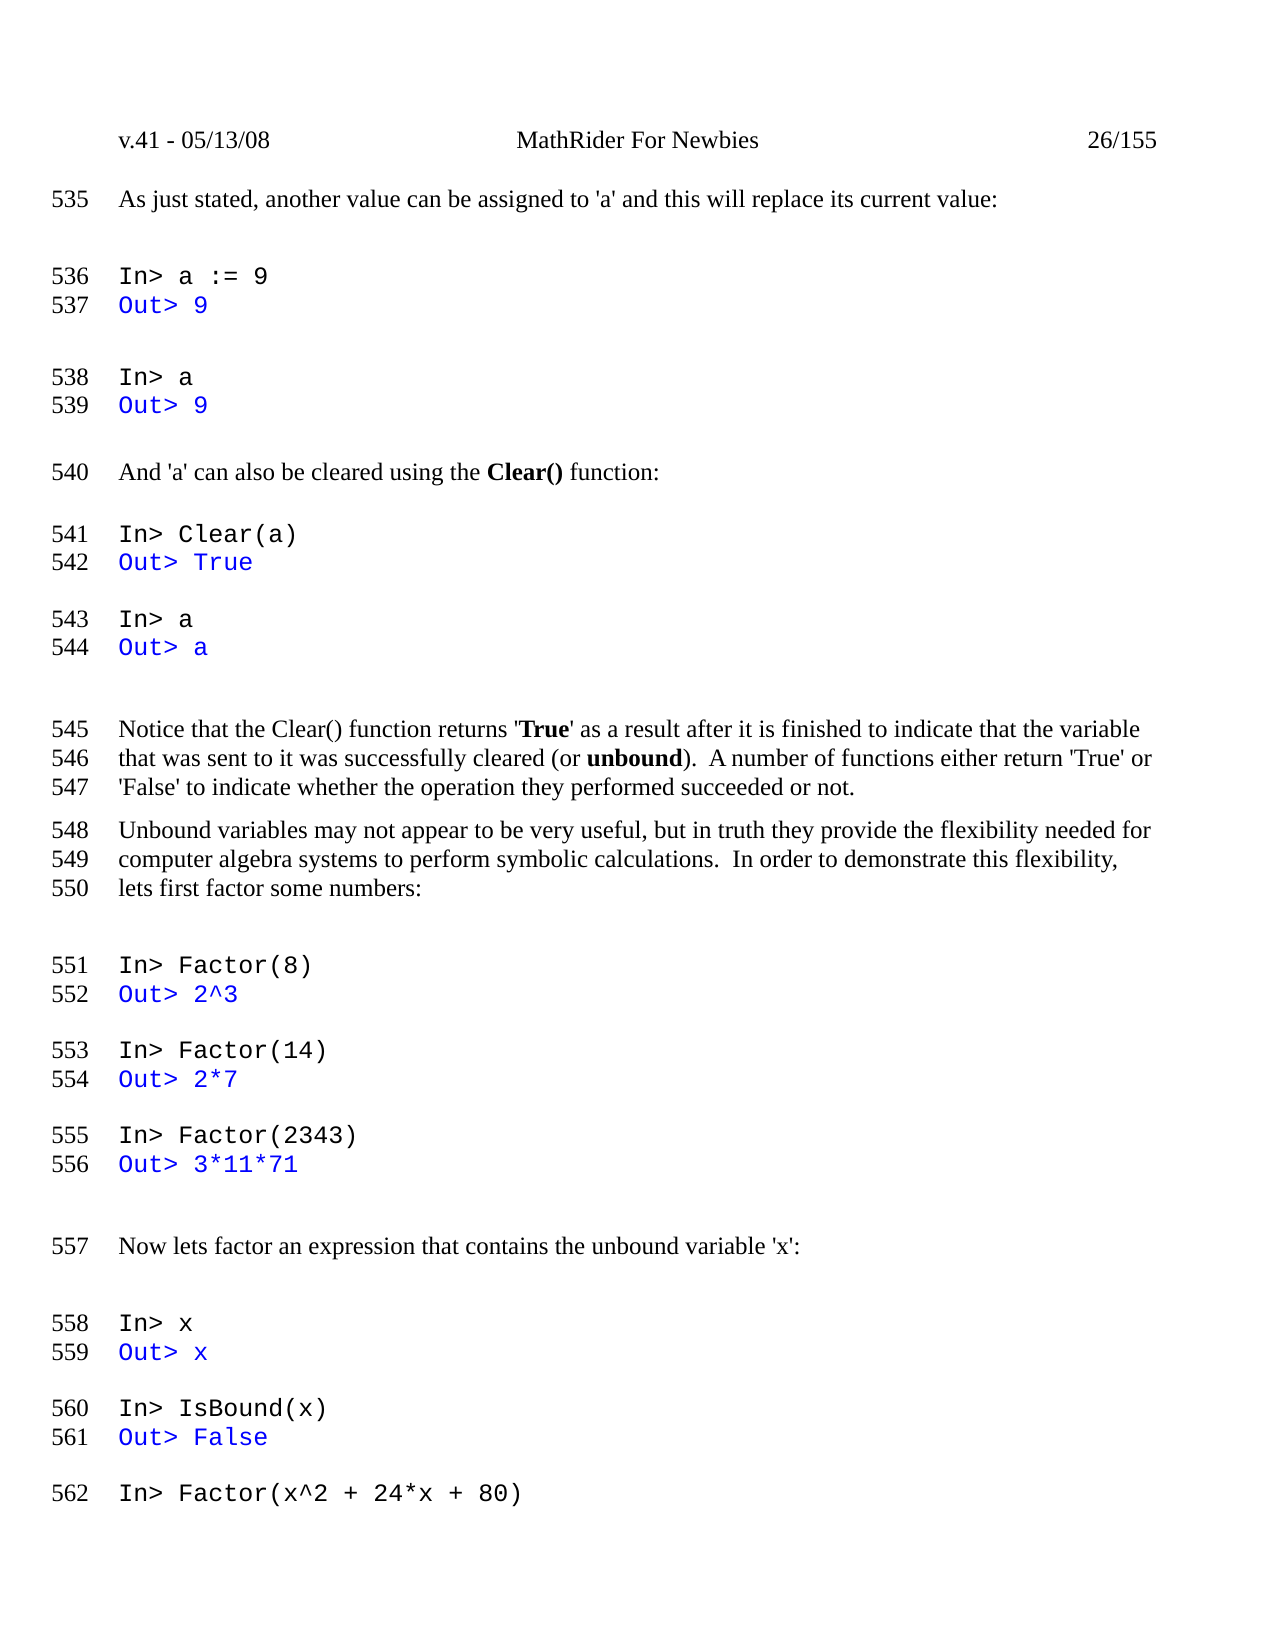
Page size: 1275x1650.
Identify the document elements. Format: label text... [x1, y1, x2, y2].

text Out> 2^3 [118, 981, 1157, 1010]
text Out> 9 [118, 393, 1157, 421]
text Out> a [118, 635, 1157, 663]
text And 'a' can also be cleared using the Clear() function: [118, 457, 1157, 486]
text In> a := 9 [118, 264, 1157, 292]
text In> Factor(14) [118, 1038, 1157, 1066]
text As just stated, another value can be assigned to 'a' and this will replace its current value: [118, 184, 1157, 213]
text Notice that the Clear() function returns 'True' as a result after it is finished to indicate that the variable that was sent to it was successfully cleared (or unbound). A number of functions either return 'True' or 'False' to indicate whether the operation they performed succeeded or not. [118, 714, 1157, 801]
text In> Factor(x^2 + 24*x + 80) [118, 1481, 1157, 1509]
text In> Factor(2343) [118, 1123, 1157, 1151]
text In> Factor(8) [118, 953, 1157, 981]
text Out> x [118, 1339, 1157, 1368]
text In> a [118, 364, 1157, 393]
text Now lets factor an expression that contains the unbound variable 'x': [118, 1231, 1157, 1260]
text Out> 2*7 [118, 1066, 1157, 1095]
text Unbound variables may not appear to be very useful, but in truth they provide the flexibility needed for computer algebra systems to perform symbolic calculations. In order to demonstrate this flexibility, lets first factor some numbers: [118, 816, 1157, 902]
text In> IsBound(x) [118, 1396, 1157, 1424]
text Out> 9 [118, 292, 1157, 321]
text Out> False [118, 1424, 1157, 1453]
text In> x [118, 1311, 1157, 1339]
text In> Clear(a) [118, 521, 1157, 550]
text Out> 3*11*71 [118, 1151, 1157, 1180]
text Out> True [118, 550, 1157, 578]
text In> a [118, 606, 1157, 635]
